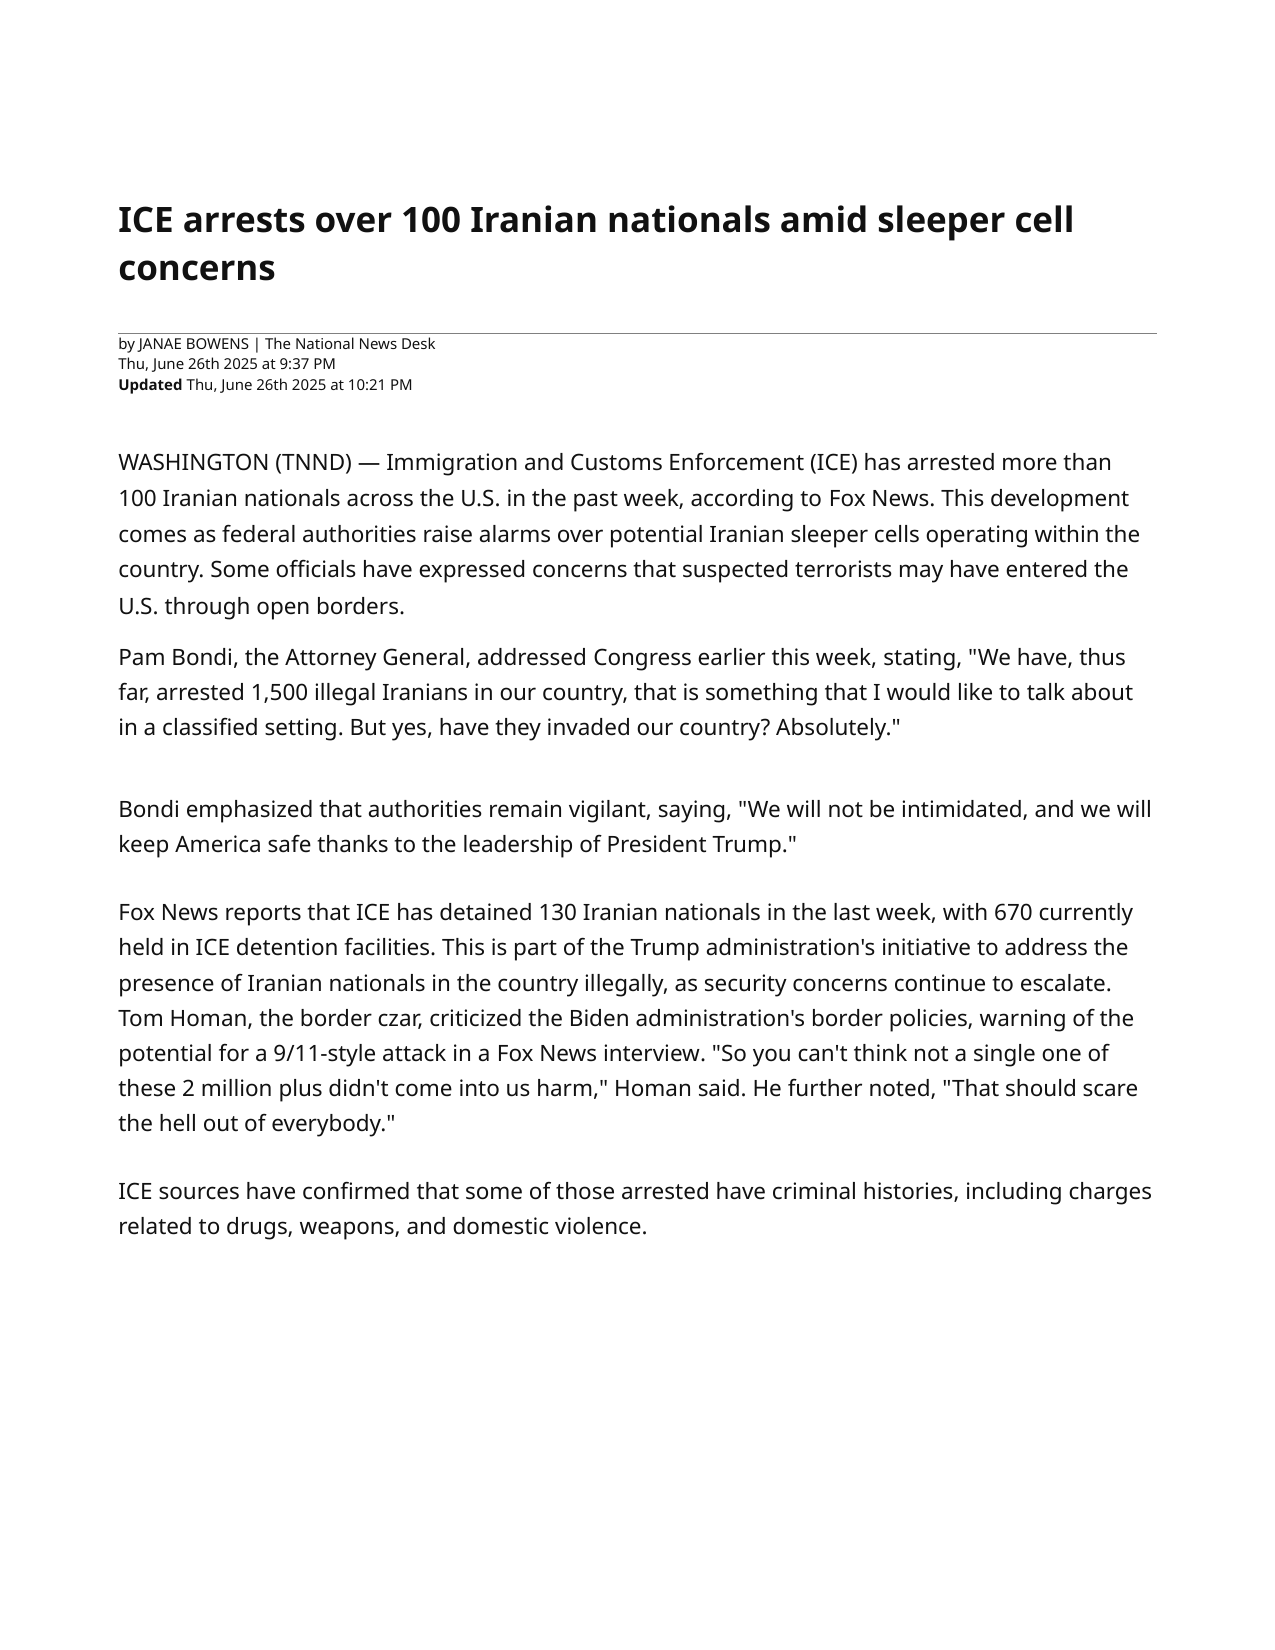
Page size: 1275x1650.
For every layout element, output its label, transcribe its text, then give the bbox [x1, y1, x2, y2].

text ICE sources have confirmed that some of those arrested have criminal histories, including charges related to drugs, weapons, and domestic violence. [118, 1175, 1157, 1241]
text WASHINGTON (TNND) — Immigration and Customs Enforcement (ICE) has arrested more than 100 Iranian nationals across the U.S. in the past week, according to Fox News. This development comes as federal authorities raise alarms over potential Iranian sleeper cells operating within the country. Some officials have expressed concerns that suspected terrorists may have entered the U.S. through open borders. [118, 446, 1157, 621]
text Tom Homan, the border czar, criticized the Biden administration's border policies, warning of the potential for a 9/11-style attack in a Fox News interview. "So you can't think not a single one of these 2 million plus didn't come into us harm," Homan said. He further noted, "That should scare the hell out of everybody." [118, 1002, 1157, 1138]
text Updated Thu, June 26th 2025 at 10:21 PM [118, 374, 1157, 394]
subtitle ICE arrests over 100 Iranian nationals amid sleeper cell concerns [118, 195, 1157, 290]
text Bondi emphasized that authorities remain vigilant, saying, "We will not be intimidated, and we will keep America safe thanks to the leadership of President Trump." [118, 793, 1157, 859]
text by JANAE BOWENS | The National News Desk [118, 334, 1157, 354]
text Thu, June 26th 2025 at 9:37 PM [118, 354, 1157, 374]
text Fox News reports that ICE has detained 130 Iranian nationals in the last week, with 670 currently held in ICE detention facilities. This is part of the Trump administration's initiative to address the presence of Iranian nationals in the country illegally, as security concerns continue to escalate. [118, 896, 1157, 997]
text Pam Bondi, the Attorney General, addressed Congress earlier this week, stating, "We have, thus far, arrested 1,500 illegal Iranians in our country, that is something that I would like to talk about in a classified setting. But yes, have they invaded our country? Absolutely." [118, 641, 1157, 742]
